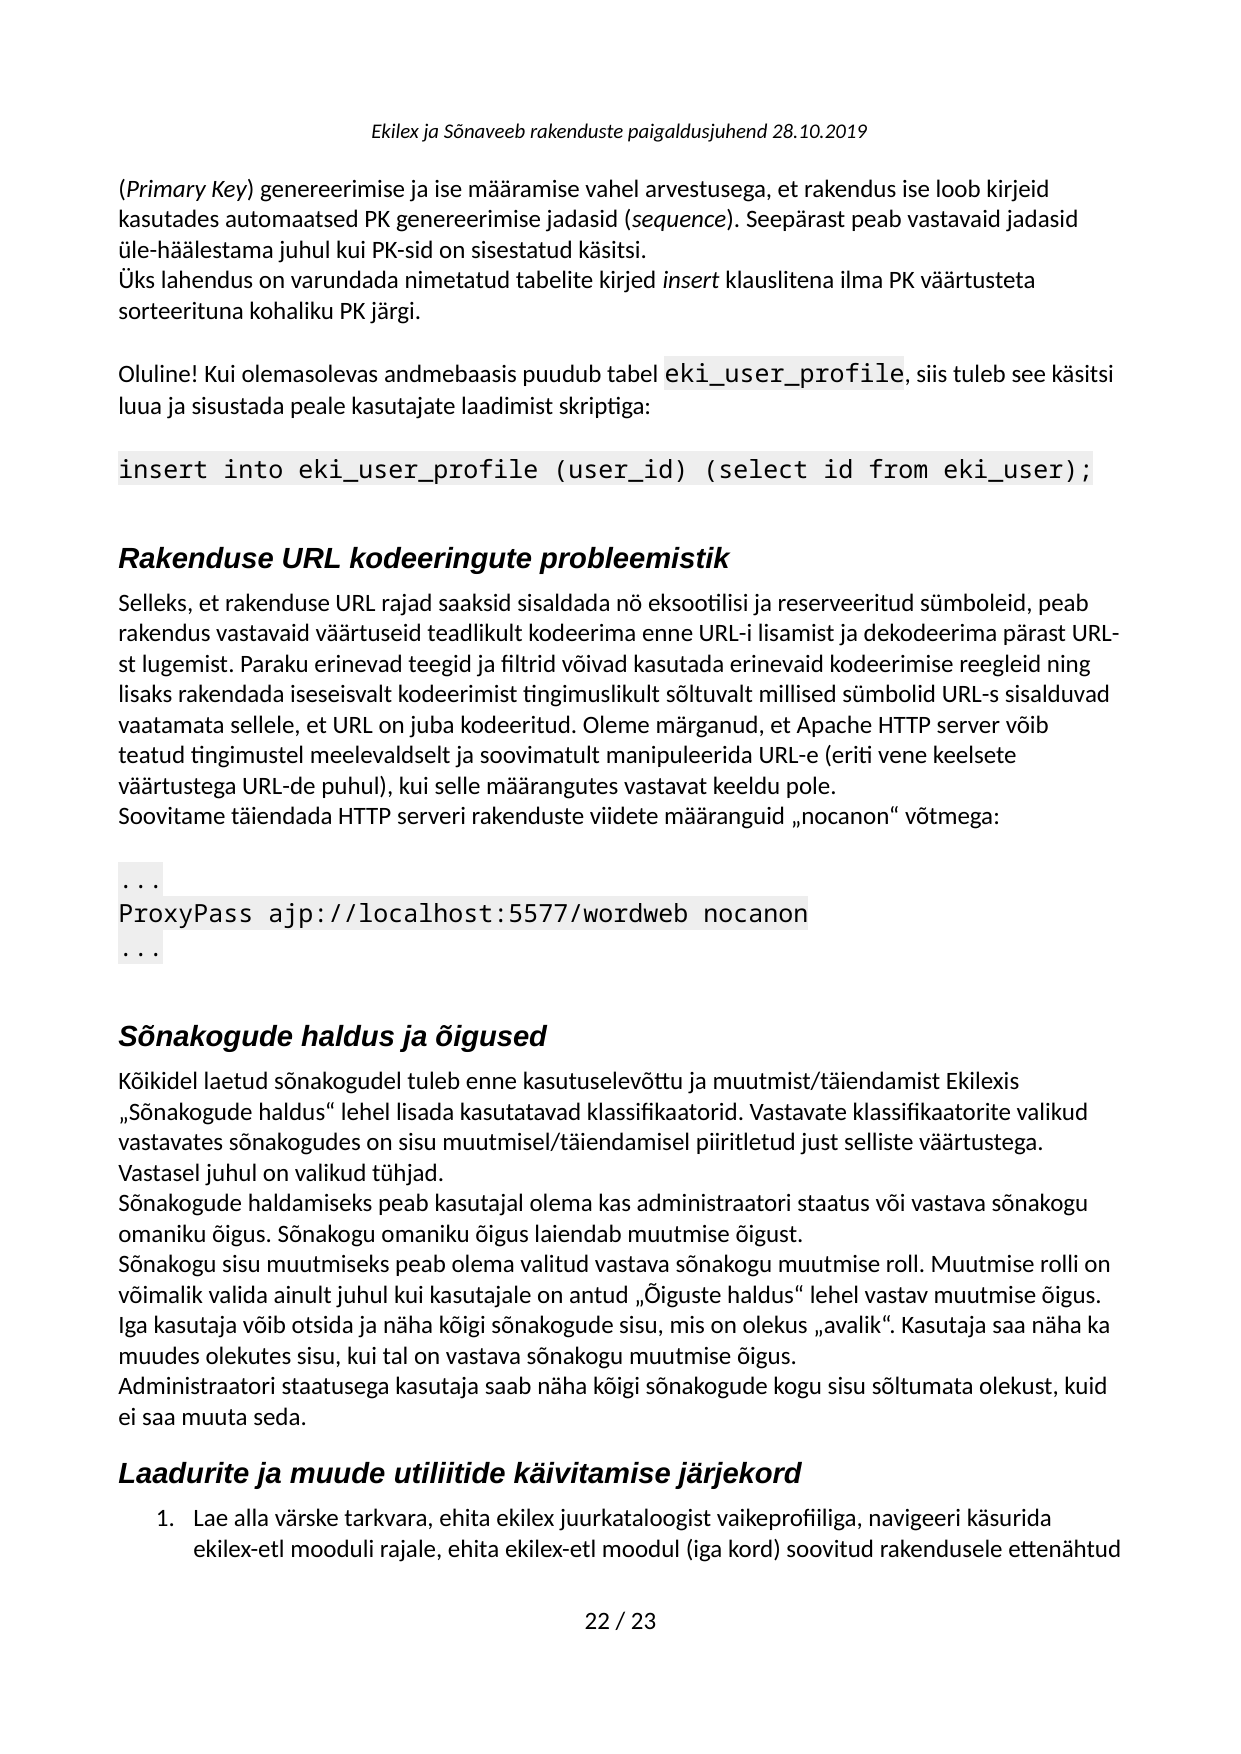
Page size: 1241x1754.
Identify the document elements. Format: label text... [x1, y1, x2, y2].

text insert into eki_user_profile (user_id) (select id from eki_user); [118, 451, 1122, 485]
text Sõnakogu sisu muutmiseks peab olema valitud vastava sõnakogu muutmise roll. Muutmise rolli on võimalik valida ainult juhul kui kasutajale on antud „Õiguste haldus“ lehel vastav muutmise õigus. [118, 1248, 1122, 1309]
subtitle Sõnakogude haldus ja õigused [118, 1019, 1122, 1053]
text Iga kasutaja võib otsida ja näha kõigi sõnakogude sisu, mis on olekus „avalik“. Kasutaja saa näha ka muudes olekutes sisu, kui tal on vastava sõnakogu muutmise õigus. [118, 1309, 1122, 1371]
text (Primary Key) genereerimise ja ise määramise vahel arvestusega, et rakendus ise loob kirjeid kasutades automaatsed PK genereerimise jadasid (sequence). Seepärast peab vastavaid jadasid üle-häälestama juhul kui PK-sid on sisestatud käsitsi. [118, 173, 1122, 264]
text Oluline! Kui olemasolevas andmebaasis puudub tabel eki_user_profile, siis tuleb see käsitsi luua ja sisustada peale kasutajate laadimist skriptiga: [118, 356, 1122, 421]
text Selleks, et rakenduse URL rajad saaksid sisaldada nö eksootilisi ja reserveeritud sümboleid, peab rakendus vastavaid väärtuseid teadlikult kodeerima enne URL-i lisamist ja dekodeerima pärast URL-st lugemist. Paraku erinevad teegid ja filtrid võivad kasutada erinevaid kodeerimise reegleid ning lisaks rakendada iseseisvalt kodeerimist tingimuslikult sõltuvalt millised sümbolid URL-s sisalduvad vaatamata sellele, et URL on juba kodeeritud. Oleme märganud, et Apache HTTP server võib teatud tingimustel meelevaldselt ja soovimatult manipuleerida URL-e (eriti vene keelsete väärtustega URL-de puhul), kui selle määrangutes vastavat keeldu pole. [118, 587, 1122, 801]
text ... [118, 862, 1122, 896]
text Administraatori staatusega kasutaja saab näha kõigi sõnakogude kogu sisu sõltumata olekust, kuid ei saa muuta seda. [118, 1371, 1122, 1432]
subtitle Rakenduse URL kodeeringute probleemistik [118, 541, 1122, 574]
list Lae alla värske tarkvara, ehita ekilex juurkataloogist vaikeprofiiliga, navigeeri käsurida ekilex-etl mooduli rajale, ehita ekilex-etl moodul (iga kord) soovitud rakendusele ettenähtud [156, 1503, 1122, 1564]
text Soovitame täiendada HTTP serveri rakenduste viidete määranguid „nocanon“ võtmega: [118, 801, 1122, 831]
text Üks lahendus on varundada nimetatud tabelite kirjed insert klauslitena ilma PK väärtusteta sorteerituna kohaliku PK järgi. [118, 264, 1122, 326]
text ProxyPass ajp://localhost:5577/wordweb nocanon [118, 896, 1122, 930]
subtitle Laadurite ja muude utiliitide käivitamise järjekord [118, 1457, 1122, 1490]
text Kõikidel laetud sõnakogudel tuleb enne kasutuselevõttu ja muutmist/täiendamist Ekilexis „Sõnakogude haldus“ lehel lisada kasutatavad klassifikaatorid. Vastavate klassifikaatorite valikud vastavates sõnakogudes on sisu muutmisel/täiendamisel piiritletud just selliste väärtustega. Vastasel juhul on valikud tühjad. [118, 1065, 1122, 1187]
text Sõnakogude haldamiseks peab kasutajal olema kas administraatori staatus või vastava sõnakogu omaniku õigus. Sõnakogu omaniku õigus laiendab muutmise õigust. [118, 1187, 1122, 1248]
text ... [118, 930, 1122, 964]
